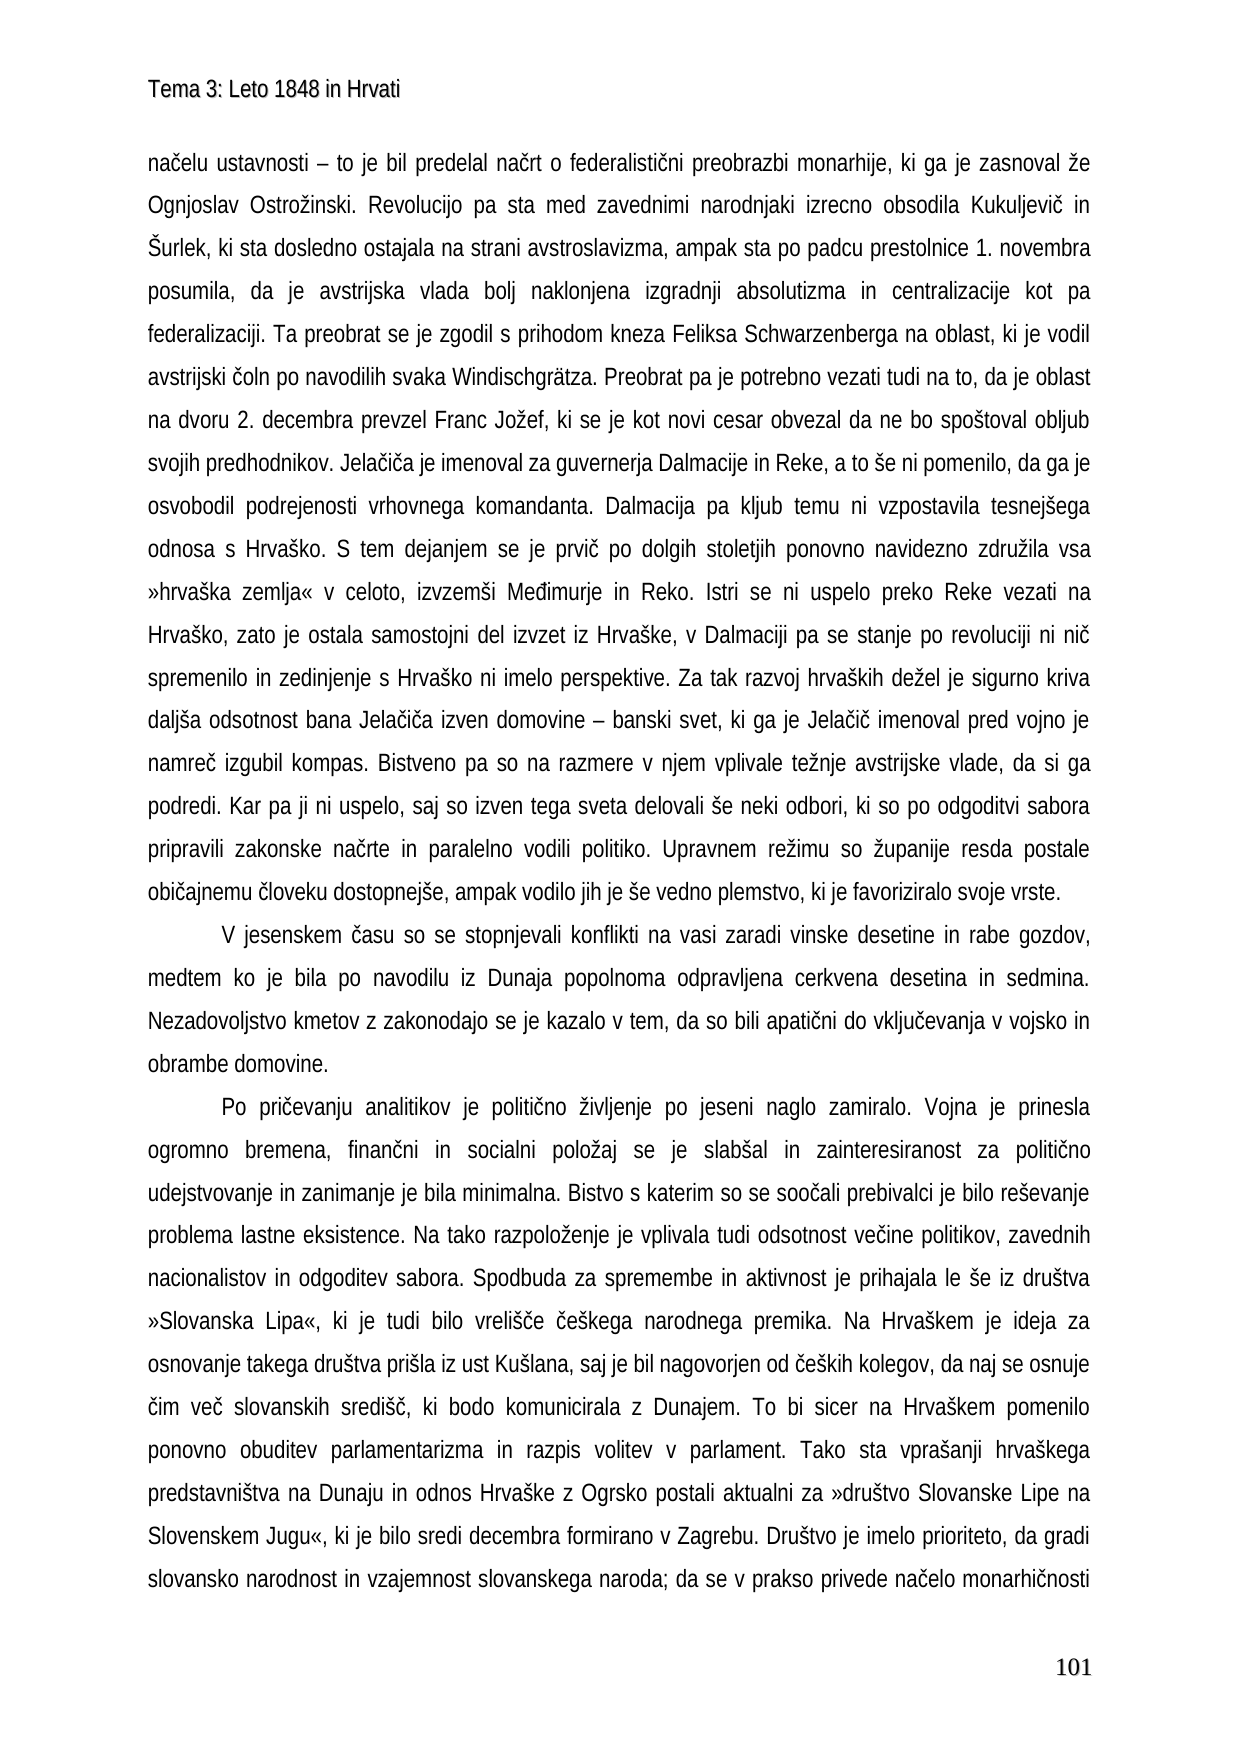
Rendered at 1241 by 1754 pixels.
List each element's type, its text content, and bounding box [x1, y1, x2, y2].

text Po pričevanju analitikov je politično življenje po jeseni naglo zamiralo. Vojna je prinesla ogromno bremena, finančni in socialni položaj se je slabšal in zainteresiranost za politično udejstvovanje in zanimanje je bila minimalna. Bistvo s katerim so se soočali prebivalci je bilo reševanje problema lastne eksistence. Na tako razpoloženje je vplivala tudi odsotnost večine politikov, zavednih nacionalistov in odgoditev sabora. Spodbuda za spremembe in aktivnost je prihajala le še iz društva »Slovanska Lipa«, ki je tudi bilo vrelišče češkega narodnega premika. Na Hrvaškem je ideja za osnovanje takega društva prišla iz ust Kušlana, saj je bil nagovorjen od čeških kolegov, da naj se osnuje čim več slovanskih središč, ki bodo komunicirala z Dunajem. To bi sicer na Hrvaškem pomenilo ponovno obuditev parlamentarizma in razpis volitev v parlament. Tako sta vprašanji hrvaškega predstavništva na Dunaju in odnos Hrvaške z Ogrsko postali aktualni za »društvo Slovanske Lipe na Slovenskem Jugu«, ki je bilo sredi decembra formirano v Zagrebu. Društvo je imelo prioriteto, da gradi slovansko narodnost in vzajemnost slovanskega naroda; da se v prakso privede načelo monarhičnosti [148, 1092, 1093, 1592]
text V jesenskem času so se stopnjevali konflikti na vasi zaradi vinske desetine in rabe gozdov, medtem ko je bila po navodilu iz Dunaja popolnoma odpravljena cerkvena desetina in sedmina. Nezadovoljstvo kmetov z zakonodajo se je kazalo v tem, da so bili apatični do vključevanja v vojsko in obrambe domovine. [148, 920, 1093, 1077]
text načelu ustavnosti – to je bil predelal načrt o federalistični preobrazbi monarhije, ki ga je zasnoval že Ognjoslav Ostrožinski. Revolucijo pa sta med zavednimi narodnjaki izrecno obsodila Kukuljevič in Šurlek, ki sta dosledno ostajala na strani avstroslavizma, ampak sta po padcu prestolnice 1. novembra posumila, da je avstrijska vlada bolj naklonjena izgradnji absolutizma in centralizacije kot pa federalizaciji. Ta preobrat se je zgodil s prihodom kneza Feliksa Schwarzenberga na oblast, ki je vodil avstrijski čoln po navodilih svaka Windischgrätza. Preobrat pa je potrebno vezati tudi na to, da je oblast na dvoru 2. decembra prevzel Franc Jožef, ki se je kot novi cesar obvezal da ne bo spoštoval obljub svojih predhodnikov. Jelačiča je imenoval za guvernerja Dalmacije in Reke, a to še ni pomenilo, da ga je osvobodil podrejenosti vrhovnega komandanta. Dalmacija pa kljub temu ni vzpostavila tesnejšega odnosa s Hrvaško. S tem dejanjem se je prvič po dolgih stoletjih ponovno navidezno združila vsa »hrvaška zemlja« v celoto, izvzemši Međimurje in Reko. Istri se ni uspelo preko Reke vezati na Hrvaško, zato je ostala samostojni del izvzet iz Hrvaške, v Dalmaciji pa se stanje po revoluciji ni nič spremenilo in zedinjenje s Hrvaško ni imelo perspektive. Za tak razvoj hrvaških dežel je sigurno kriva daljša odsotnost bana Jelačiča izven domovine – banski svet, ki ga je Jelačič imenoval pred vojno je namreč izgubil kompas. Bistveno pa so na razmere v njem vplivale težnje avstrijske vlade, da si ga podredi. Kar pa ji ni uspelo, saj so izven tega sveta delovali še neki odbori, ki so po odgoditvi sabora pripravili zakonske načrte in paralelno vodili politiko. Upravnem režimu so županije resda postale običajnemu človeku dostopnejše, ampak vodilo jih je še vedno plemstvo, ki je favoriziralo svoje vrste. [148, 148, 1093, 906]
